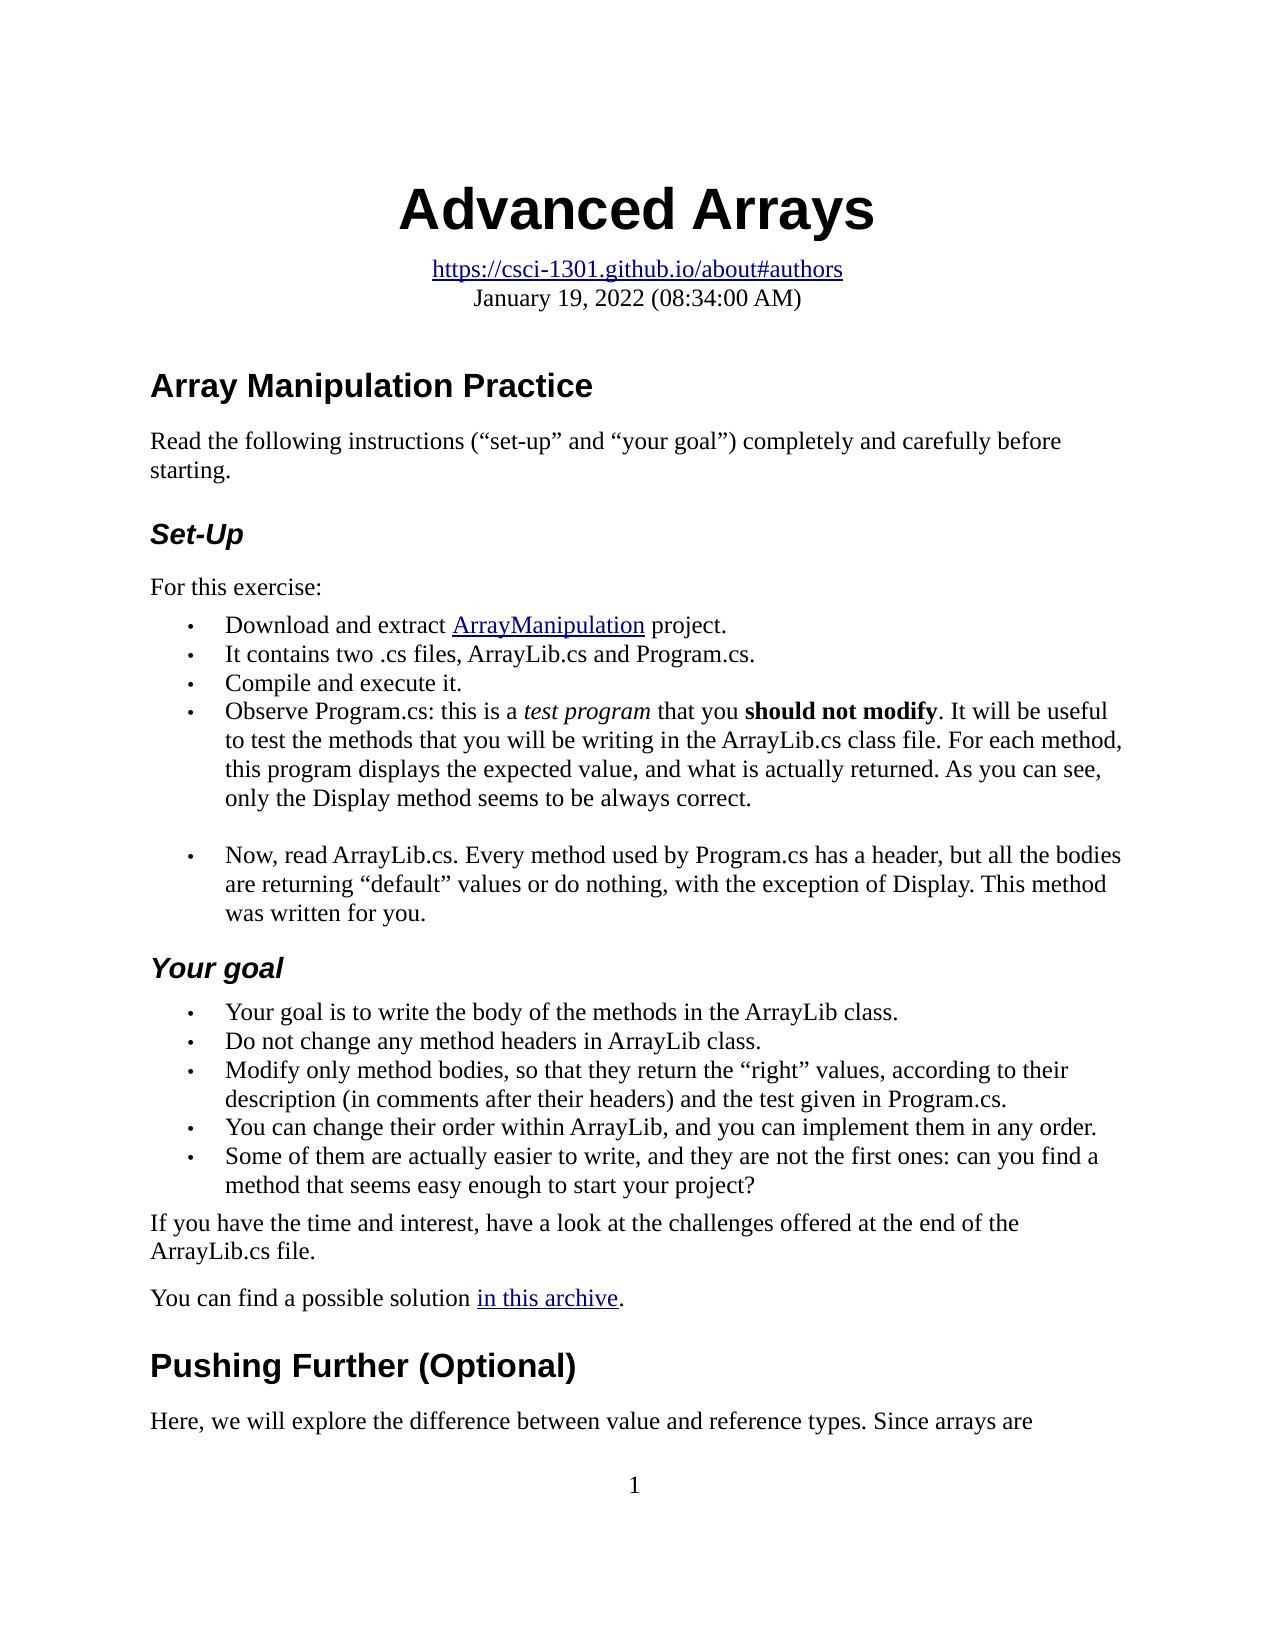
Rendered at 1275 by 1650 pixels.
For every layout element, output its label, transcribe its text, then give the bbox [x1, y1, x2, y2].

list Observe Program.cs: this is a test program that you should not modify. It will be useful to test the methods that you will be writing in the ArrayLib.cs class file. For each method, this program displays the expected value, and what is actually returned. As you can see, only the Display method seems to be always correct. [187, 696, 1125, 840]
subtitle Pushing Further (Optional) [150, 1346, 1125, 1384]
list Compile and execute it. [187, 668, 1125, 696]
text For this exercise: [150, 572, 1125, 601]
subtitle Array Manipulation Practice [150, 366, 1125, 404]
text You can find a possible solution in this archive. [150, 1283, 1125, 1312]
text January 19, 2022 (08:34:00 AM) [150, 283, 1125, 312]
text Read the following instructions (“set-up” and “your goal”) completely and carefully before starting. [150, 426, 1125, 483]
text https://csci-1301.github.io/about#authors [150, 254, 1125, 283]
text Here, we will explore the difference between value and reference types. Since arrays are [150, 1406, 1125, 1434]
list Now, read ArrayLib.cs. Every method used by Program.cs has a header, but all the bodies are returning “default” values or do nothing, with the exception of Display. This method was written for you. [187, 840, 1125, 926]
text If you have the time and interest, have a look at the challenges offered at the end of the ArrayLib.cs file. [150, 1208, 1125, 1265]
title Advanced Arrays [150, 175, 1125, 242]
list It contains two .cs files, ArrayLib.cs and Program.cs. [187, 639, 1125, 668]
subtitle Your goal [150, 951, 1125, 985]
list You can change their order within ArrayLib, and you can implement them in any order. [187, 1112, 1125, 1141]
subtitle Set-Up [150, 517, 1125, 551]
list Some of them are actually easier to write, and they are not the first ones: can you find a method that seems easy enough to start your project? [187, 1141, 1125, 1199]
list Download and extract ArrayManipulation project. [187, 610, 1125, 639]
list Modify only method bodies, so that they return the “right” values, according to their description (in comments after their headers) and the test given in Program.cs. [187, 1055, 1125, 1112]
list Do not change any method headers in ArrayLib class. [187, 1026, 1125, 1055]
list Your goal is to write the body of the methods in the ArrayLib class. [187, 997, 1125, 1026]
